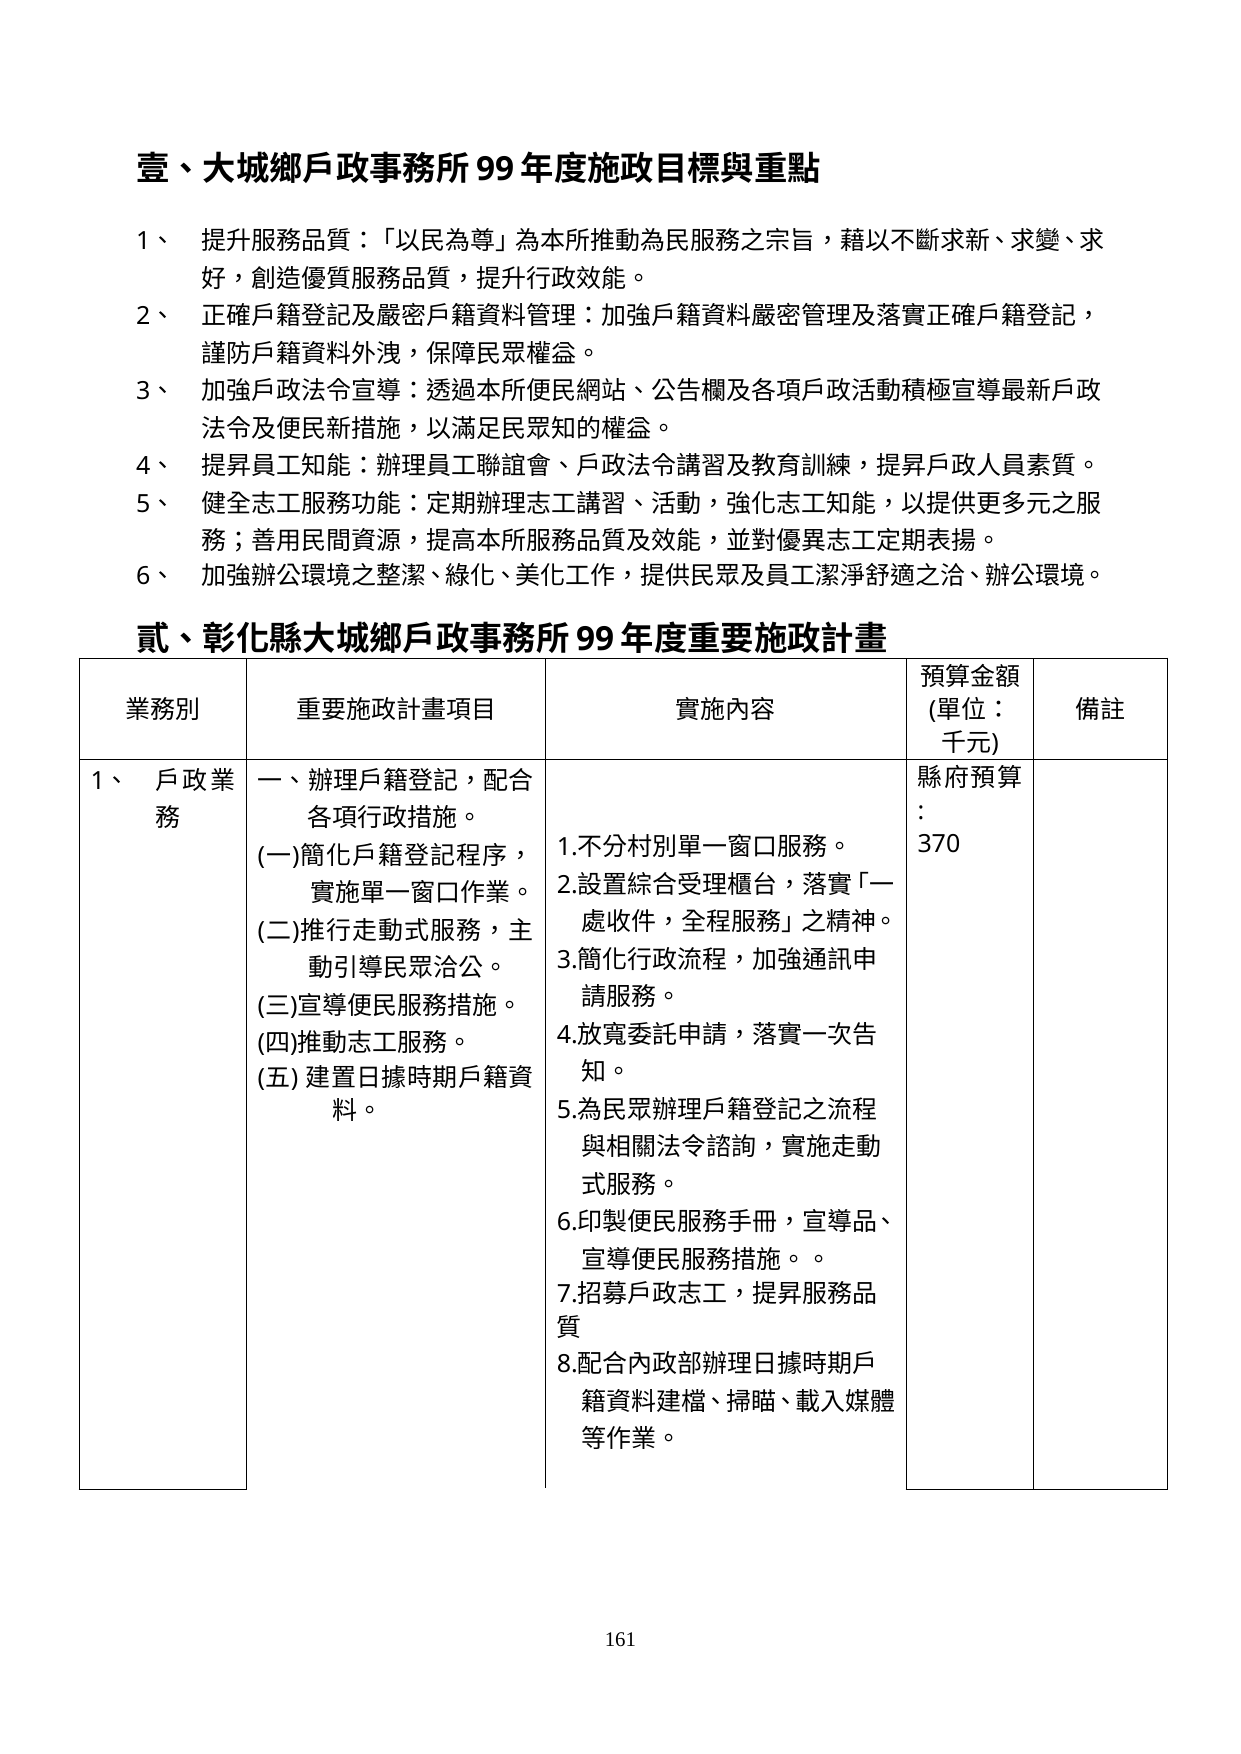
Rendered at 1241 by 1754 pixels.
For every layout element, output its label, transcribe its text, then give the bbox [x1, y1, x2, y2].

table_cell 戶政業務 [80, 760, 246, 1489]
table_header 重要施政計畫項目 [247, 659, 545, 758]
list 加強戶政法令宣導：透過本所便民網站、公告欄及各項戶政活動積極宣導最新戶政法令及便民新措施，以滿足民眾知的權益。 [136, 370, 1104, 445]
table_cell 一、辦理戶籍登記，配合各項行政措施。 (一)簡化戶籍登記程序，實施單一窗口作業。 (二)推行走動式服務，主動引導民眾洽公。 (三)宣導便民服務措施。 (四)推動志工服務。 (五) 建置日據時期戶籍資料。 [247, 760, 545, 1489]
table_header 實施內容 [546, 659, 906, 758]
table_header 備註 [1034, 659, 1167, 758]
table_cell [1034, 760, 1167, 1489]
list 健全志工服務功能：定期辦理志工講習、活動，強化志工知能，以提供更多元之服務；善用民間資源，提高本所服務品質及效能，並對優異志工定期表揚。 [136, 482, 1104, 557]
list 正確戶籍登記及嚴密戶籍資料管理：加強戶籍資料嚴密管理及落實正確戶籍登記，謹防戶籍資料外洩，保障民眾權益。 [136, 295, 1104, 370]
table_cell 1.不分村別單一窗口服務。 2.設置綜合受理櫃台，落實「一處收件，全程服務」之精神。 3.簡化行政流程，加強通訊申請服務。 4.放寬委託申請，落實一次告知。 5.為民眾辦理戶籍登記之流程與相關法令諮詢，實施走動式服務。 6.印製便民服務手冊，宣導品、宣導便民服務措施。。 7.招募戶政志工，提昇服務品質 8.配合內政部辦理日據時期戶籍資料建檔、掃瞄、載入媒體等作業。 [545, 760, 906, 1489]
text 貳、彰化縣大城鄉戶政事務所99年度重要施政計畫 [136, 624, 1104, 657]
table_header 業務別 [80, 659, 246, 758]
table_cell 縣府預算: 370 [907, 760, 1033, 1489]
list 提昇員工知能：辦理員工聯誼會、戶政法令講習及教育訓練，提昇戶政人員素質。 [136, 445, 1104, 482]
list 提升服務品質：「以民為尊」為本所推動為民服務之宗旨，藉以不斷求新、求變、求好，創造優質服務品質，提升行政效能。 [136, 220, 1104, 295]
list 加強辦公環境之整潔、綠化、美化工作，提供民眾及員工潔淨舒適之洽、辦公環境。 [136, 557, 1104, 591]
table_header 預算金額 (單位：千元) [907, 659, 1033, 758]
text 壹、大城鄉戶政事務所99年度施政目標與重點 [136, 153, 1104, 187]
